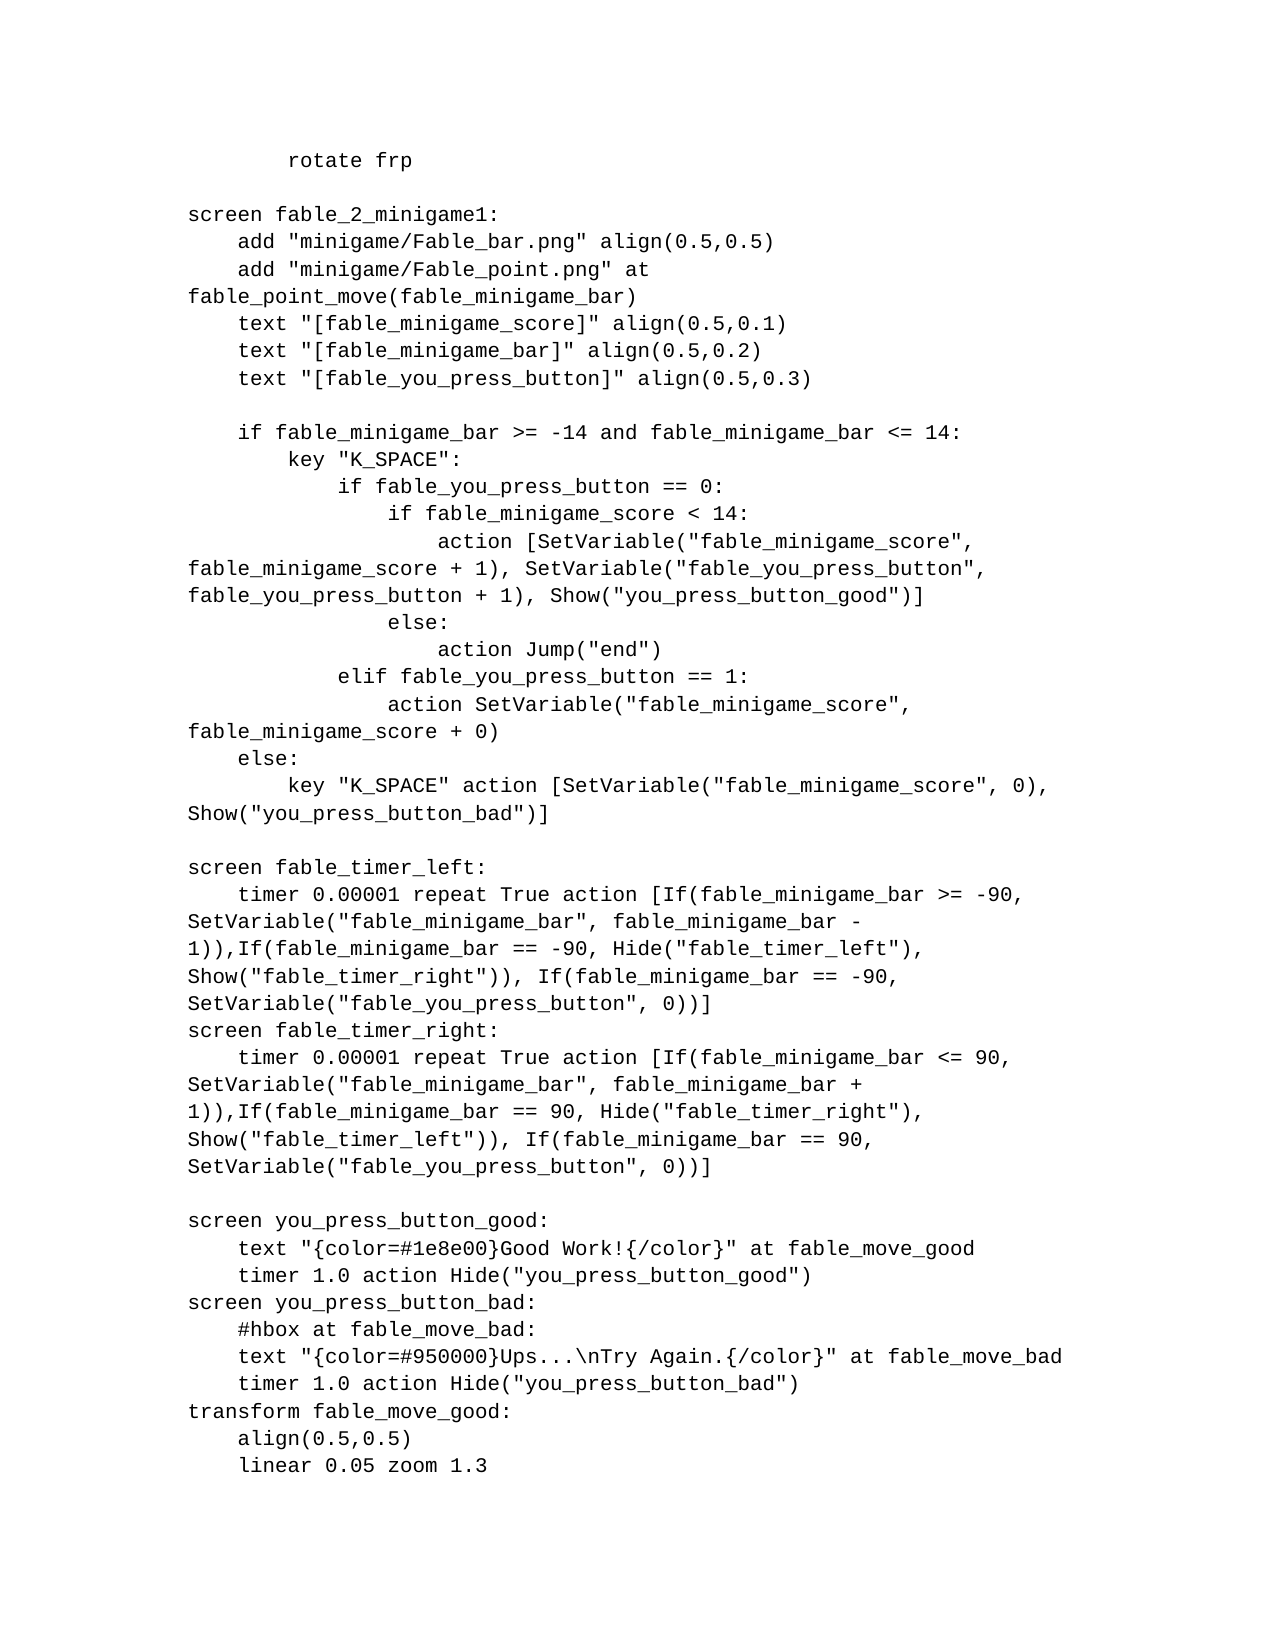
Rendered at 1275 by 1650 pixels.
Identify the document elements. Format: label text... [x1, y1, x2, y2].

text add "minigame/Fable_point.png" at fable_point_move(fable_minigame_bar) [187, 259, 1087, 309]
text elif fable_you_press_button == 1: [187, 667, 1087, 690]
text else: [187, 612, 1087, 636]
text timer 0.00001 repeat True action [If(fable_minigame_bar >= -90, SetVariable("fable_minigame_bar", fable_minigame_bar - 1)),If(fable_minigame_bar == -90, Hide("fable_timer_left"), Show("fable_timer_right")), If(fable_minigame_bar == -90, SetVariable("fable_you_press_button", 0))] [187, 884, 1087, 1016]
text #hbox at fable_move_bad: [187, 1319, 1087, 1343]
text text "[fable_minigame_bar]" align(0.5,0.2) [187, 340, 1087, 364]
text screen fable_timer_right: [187, 1020, 1087, 1044]
text action [SetVariable("fable_minigame_score", fable_minigame_score + 1), SetVariable("fable_you_press_button", fable_you_press_button + 1), Show("you_press_button_good")] [187, 531, 1087, 609]
text align(0.5,0.5) [187, 1428, 1087, 1451]
text else: [187, 748, 1087, 772]
text rotate frp [187, 150, 1087, 174]
text timer 1.0 action Hide("you_press_button_bad") [187, 1373, 1087, 1397]
text if fable_minigame_score < 14: [187, 503, 1087, 527]
text screen you_press_button_bad: [187, 1292, 1087, 1316]
text add "minigame/Fable_bar.png" align(0.5,0.5) [187, 232, 1087, 255]
text timer 1.0 action Hide("you_press_button_good") [187, 1265, 1087, 1288]
text text "[fable_minigame_score]" align(0.5,0.1) [187, 313, 1087, 337]
text linear 0.05 zoom 1.3 [187, 1455, 1087, 1479]
text screen you_press_button_good: [187, 1210, 1087, 1234]
text text "{color=#1e8e00}Good Work!{/color}" at fable_move_good [187, 1237, 1087, 1261]
text action Jump("end") [187, 639, 1087, 663]
text key "K_SPACE": [187, 449, 1087, 473]
text transform fable_move_good: [187, 1401, 1087, 1424]
text screen fable_timer_left: [187, 857, 1087, 881]
text if fable_you_press_button == 0: [187, 476, 1087, 500]
text text "{color=#950000}Ups...\nTry Again.{/color}" at fable_move_bad [187, 1346, 1087, 1370]
text text "[fable_you_press_button]" align(0.5,0.3) [187, 367, 1087, 391]
text timer 0.00001 repeat True action [If(fable_minigame_bar <= 90, SetVariable("fable_minigame_bar", fable_minigame_bar + 1)),If(fable_minigame_bar == 90, Hide("fable_timer_right"), Show("fable_timer_left")), If(fable_minigame_bar == 90, SetVariable("fable_you_press_button", 0))] [187, 1047, 1087, 1179]
text action SetVariable("fable_minigame_score", fable_minigame_score + 0) [187, 694, 1087, 744]
text if fable_minigame_bar >= -14 and fable_minigame_bar <= 14: [187, 422, 1087, 446]
text screen fable_2_minigame1: [187, 204, 1087, 228]
text key "K_SPACE" action [SetVariable("fable_minigame_score", 0), Show("you_press_button_bad")] [187, 775, 1087, 826]
